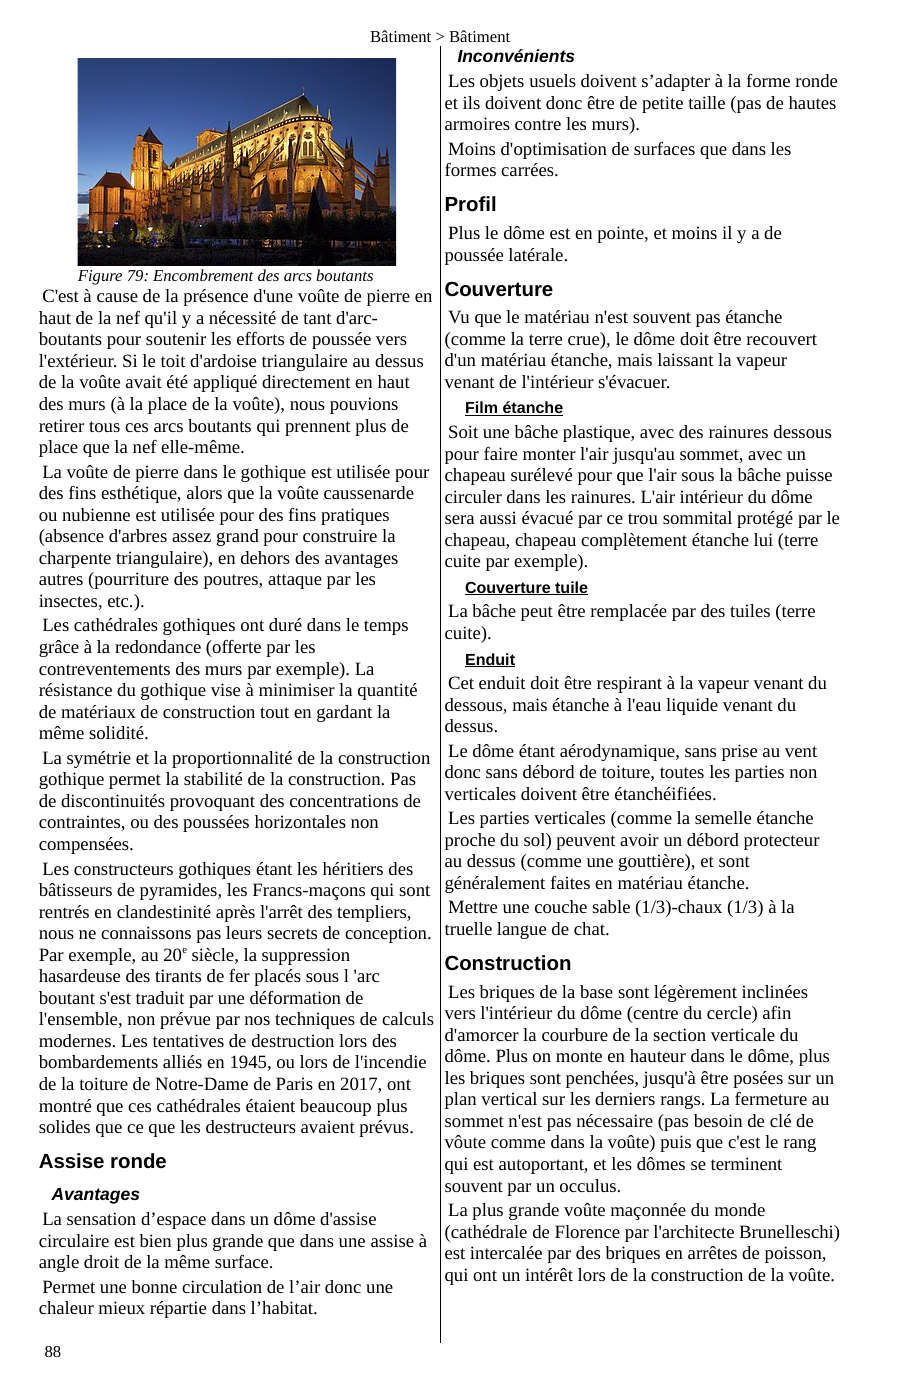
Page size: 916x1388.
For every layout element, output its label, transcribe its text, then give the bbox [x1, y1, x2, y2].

text Le dôme étant aérodynamique, sans prise au vent donc sans débord de toiture, toutes les parties non verticales doivent être étanchéifiées. [444, 739, 841, 804]
text Vu que le matériau n'est souvent pas étanche (comme la terre crue), le dôme doit être recouvert d'un matériau étanche, mais laissant la vapeur venant de l'intérieur s'évacuer. [444, 306, 841, 392]
picture [77, 58, 397, 266]
subtitle Couverture tuile [465, 578, 841, 597]
text C'est à cause de la présence d'une voûte de pierre en haut de la nef qu'il y a nécessité de tant d'arc-boutants pour soutenir les efforts de poussée vers l'extérieur. Si le toit d'ardoise triangulaire au dessus de la voûte avait été appliqué directement en haut des murs (à la place de la voûte), nous pouvions retirer tous ces arcs boutants qui prennent plus de place que la nef elle-même. [38, 263, 436, 458]
text Figure 79: Encombrement des arcs boutants [78, 266, 396, 285]
text Soit une bâche plastique, avec des rainures dessous pour faire monter l'air jusqu'au sommet, avec un chapeau surélevé pour que l'air sous la bâche puisse circuler dans les rainures. L'air intérieur du dôme sera aussi évacué par ce trou sommital protégé par le chapeau, chapeau complètement étanche lui (terre cuite par exemple). [444, 421, 841, 572]
text Les cathédrales gothiques ont duré dans le temps grâce à la redondance (offerte par les contreventements des murs par exemple). La résistance du gothique vise à minimiser la quantité de matériaux de construction tout en gardant la même solidité. [38, 614, 436, 744]
text Les constructeurs gothiques étant les héritiers des bâtisseurs de pyramides, les Francs-maçons qui sont rentrés en clandestinité après l'arrêt des templiers, nous ne connaissons pas leurs secrets de conception. Par exemple, au 20e siècle, la suppression hasardeuse des tirants de fer placés sous l 'arc boutant s'est traduit par une déformation de l'ensemble, non prévue par nos techniques de calculs modernes. Les tentatives de destruction lors des bombardements alliés en 1945, ou lors de l'incendie de la toiture de Notre-Dame de Paris en 2017, ont montré que ces cathédrales étaient beaucoup plus solides que ce que les destructeurs avaient prévus. [38, 857, 436, 1138]
subtitle Inconvénients [457, 46, 841, 66]
subtitle Profil [444, 193, 841, 216]
text Cet enduit doit être respirant à la vapeur venant du dessous, mais étanche à l'eau liquide venant du dessus. [444, 672, 841, 737]
text Plus le dôme est en pointe, et moins il y a de poussée latérale. [444, 222, 841, 265]
text Permet une bonne circulation de l’air donc une chaleur mieux répartie dans l’habitat. [38, 1276, 436, 1319]
text La voûte de pierre dans le gothique est utilisée pour des fins esthétique, alors que la voûte caussenarde ou nubienne est utilisée pour des fins pratiques (absence d'arbres assez grand pour construire la charpente triangulaire), en dehors des avantages autres (pourriture des poutres, attaque par les insectes, etc.). [38, 461, 436, 611]
text Mettre une couche sable (1/3)-chaux (1/3) à la truelle langue de chat. [444, 896, 841, 939]
text La bâche peut être remplacée par des tuiles (terre cuite). [444, 600, 841, 643]
text Moins d'optimisation de surfaces que dans les formes carrées. [444, 138, 841, 181]
subtitle Construction [444, 951, 841, 974]
text Les briques de la base sont légèrement inclinées vers l'intérieur du dôme (centre du cercle) afin d'amorcer la courbure de la section verticale du dôme. Plus on monte en hauteur dans le dôme, plus les briques sont penchées, jusqu'à être posées sur un plan vertical sur les derniers rangs. La fermeture au sommet n'est pas nécessaire (pas besoin de clé de vôute comme dans la voûte) puis que c'est le rang qui est autoportant, et les dômes se terminent souvent par un occulus. [444, 981, 841, 1196]
text La sensation d’espace dans un dôme d'assise circulaire est bien plus grande que dans une assise à angle droit de la même surface. [38, 1208, 436, 1273]
text Les parties verticales (comme la semelle étanche proche du sol) peuvent avoir un débord protecteur au dessus (comme une gouttière), et sont généralement faites en matériau étanche. [444, 807, 841, 893]
subtitle Assise ronde [38, 1149, 436, 1173]
subtitle Enduit [465, 650, 841, 668]
text La plus grande voûte maçonnée du monde (cathédrale de Florence par l'architecte Brunelleschi) est intercalée par des briques en arrêtes de poisson, qui ont un intérêt lors de la construction de la voûte. [444, 1199, 841, 1285]
subtitle Film étanche [465, 399, 841, 417]
subtitle Couverture [444, 277, 841, 300]
text Les objets usuels doivent s’adapter à la forme ronde et ils doivent donc être de petite taille (pas de hautes armoires contre les murs). [444, 70, 841, 135]
subtitle Avantages [51, 1183, 436, 1204]
text La symétrie et la proportionnalité de la construction gothique permet la stabilité de la construction. Pas de discontinuités provoquant des concentrations de contraintes, ou des poussées horizontales non compensées. [38, 747, 436, 854]
